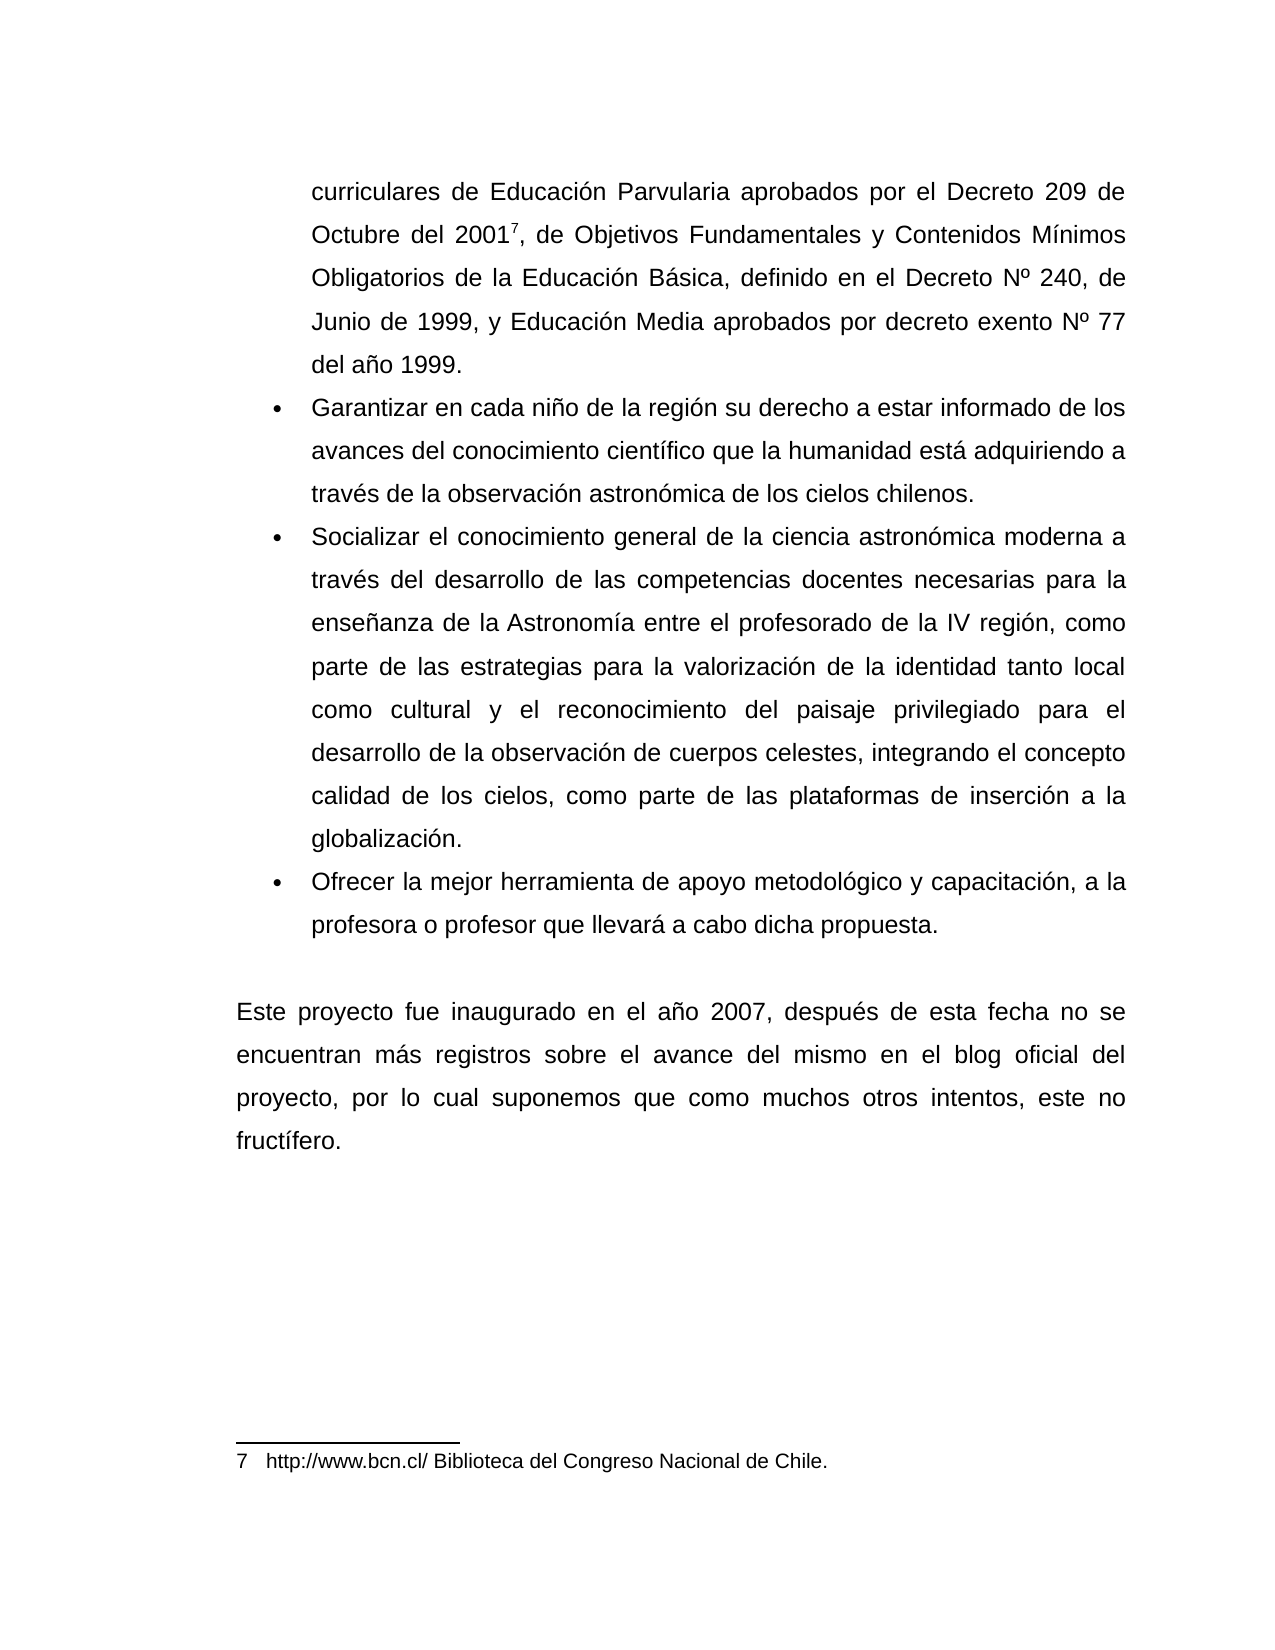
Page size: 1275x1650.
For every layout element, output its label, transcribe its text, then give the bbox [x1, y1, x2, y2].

list Garantizar en cada niño de la región su derecho a estar informado de los avances del conocimiento científico que la humanidad está adquiriendo a través de la observación astronómica de los cielos chilenos. [274, 393, 1127, 508]
list curriculares de Educación Parvularia aprobados por el Decreto 209 de Octubre del 2001, de Objetivos Fundamentales y Contenidos Mínimos Obligatorios de la Educación Básica, definido en el Decreto Nº 240, de Junio de 1999, y Educación Media aprobados por decreto exento Nº 77 del año 1999. [274, 177, 1127, 378]
text Este proyecto fue inaugurado en el año 2007, después de esta fecha no se encuentran más registros sobre el avance del mismo en el blog oficial del proyecto, por lo cual suponemos que como muchos otros intentos, este no fructífero. [236, 997, 1127, 1155]
list http://www.bcn.cl/ Biblioteca del Congreso Nacional de Chile. [236, 1449, 1127, 1473]
list Ofrecer la mejor herramienta de apoyo metodológico y capacitación, a la profesora o profesor que llevará a cabo dicha propuesta. [274, 867, 1127, 939]
list Socializar el conocimiento general de la ciencia astronómica moderna a través del desarrollo de las competencias docentes necesarias para la enseñanza de la Astronomía entre el profesorado de la IV región, como parte de las estrategias para la valorización de la identidad tanto local como cultural y el reconocimiento del paisaje privilegiado para el desarrollo de la observación de cuerpos celestes, integrando el concepto calidad de los cielos, como parte de las plataformas de inserción a la globalización. [274, 522, 1127, 853]
